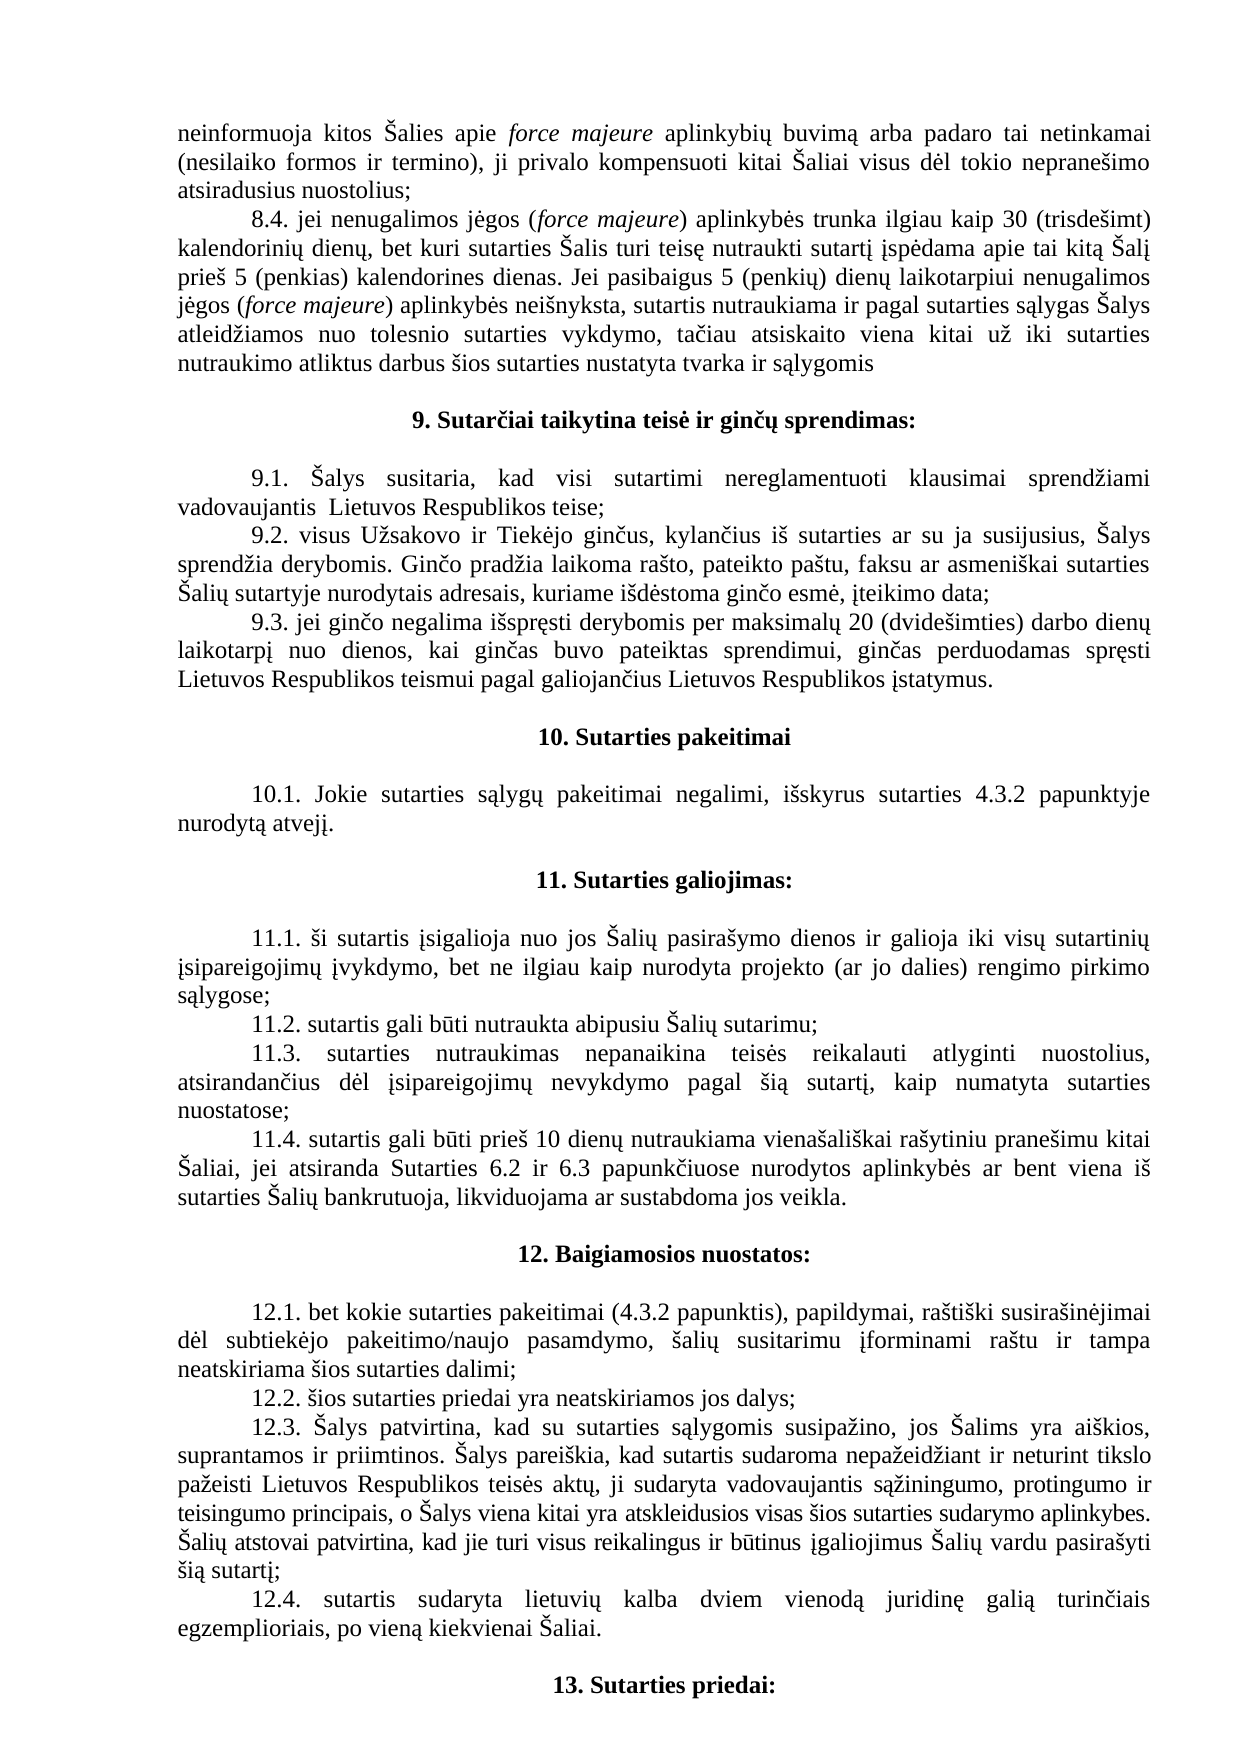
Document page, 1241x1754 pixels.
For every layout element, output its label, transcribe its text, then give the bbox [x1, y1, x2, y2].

text 8.4. jei nenugalimos jėgos (force majeure) aplinkybės trunka ilgiau kaip 30 (trisdešimt) kalendorinių dienų, bet kuri sutarties Šalis turi teisę nutraukti sutartį įspėdama apie tai kitą Šalį prieš 5 (penkias) kalendorines dienas. Jei pasibaigus 5 (penkių) dienų laikotarpiui nenugalimos jėgos (force majeure) aplinkybės neišnyksta, sutartis nutraukiama ir pagal sutarties sąlygas Šalys atleidžiamos nuo tolesnio sutarties vykdymo, tačiau atsiskaito viena kitai už iki sutarties nutraukimo atliktus darbus šios sutarties nustatyta tvarka ir sąlygomis [177, 204, 1151, 377]
text 9.1. Šalys susitaria, kad visi sutartimi nereglamentuoti klausimai sprendžiami vadovaujantis Lietuvos Respublikos teise; [177, 463, 1151, 521]
text 11.3. sutarties nutraukimas nepanaikina teisės reikalauti atlyginti nuostolius, atsirandančius dėl įsipareigojimų nevykdymo pagal šią sutartį, kaip numatyta sutarties nuostatose; [177, 1038, 1151, 1124]
text 12.1. bet kokie sutarties pakeitimai (4.3.2 papunktis), papildymai, raštiški susirašinėjimai dėl subtiekėjo pakeitimo/naujo pasamdymo, šalių susitarimu įforminami raštu ir tampa neatskiriama šios sutarties dalimi; [177, 1297, 1151, 1383]
text 9.3. jei ginčo negalima išspręsti derybomis per maksimalų 20 (dvidešimties) darbo dienų laikotarpį nuo dienos, kai ginčas buvo pateiktas sprendimui, ginčas perduodamas spręsti Lietuvos Respublikos teismui pagal galiojančius Lietuvos Respublikos įstatymus. [177, 607, 1151, 693]
text 11.4. sutartis gali būti prieš 10 dienų nutraukiama vienašališkai rašytiniu pranešimu kitai Šaliai, jei atsiranda Sutarties 6.2 ir 6.3 papunkčiuose nurodytos aplinkybės ar bent viena iš sutarties Šalių bankrutuoja, likviduojama ar sustabdoma jos veikla. [177, 1124, 1151, 1211]
text 12.3. Šalys patvirtina, kad su sutarties sąlygomis susipažino, jos Šalims yra aiškios, suprantamos ir priimtinos. Šalys pareiškia, kad sutartis sudaroma nepažeidžiant ir neturint tikslo pažeisti Lietuvos Respublikos teisės aktų, ji sudaryta vadovaujantis sąžiningumo, protingumo ir teisingumo principais, o Šalys viena kitai yra atskleidusios visas šios sutarties sudarymo aplinkybes. Šalių atstovai patvirtina, kad jie turi visus reikalingus ir būtinus įgaliojimus Šalių vardu pasirašyti šią sutartį; [177, 1412, 1151, 1584]
text 11. Sutarties galiojimas: [177, 866, 1151, 894]
text 10. Sutarties pakeitimai [177, 722, 1151, 751]
text neinformuoja kitos Šalies apie force majeure aplinkybių buvimą arba padaro tai netinkamai (nesilaiko formos ir termino), ji privalo kompensuoti kitai Šaliai visus dėl tokio nepranešimo atsiradusius nuostolius; [177, 118, 1151, 204]
text 13. Sutarties priedai: [177, 1671, 1151, 1699]
text 11.2. sutartis gali būti nutraukta abipusiu Šalių sutarimu; [177, 1009, 1151, 1038]
text 10.1. Jokie sutarties sąlygų pakeitimai negalimi, išskyrus sutarties 4.3.2 papunktyje nurodytą atvejį. [177, 779, 1151, 837]
text 9. Sutarčiai taikytina teisė ir ginčų sprendimas: [177, 406, 1151, 434]
text 9.2. visus Užsakovo ir Tiekėjo ginčus, kylančius iš sutarties ar su ja susijusius, Šalys sprendžia derybomis. Ginčo pradžia laikoma rašto, pateikto paštu, faksu ar asmeniškai sutarties Šalių sutartyje nurodytais adresais, kuriame išdėstoma ginčo esmė, įteikimo data; [177, 521, 1151, 607]
text 11.1. ši sutartis įsigalioja nuo jos Šalių pasirašymo dienos ir galioja iki visų sutartinių įsipareigojimų įvykdymo, bet ne ilgiau kaip nurodyta projekto (ar jo dalies) rengimo pirkimo sąlygose; [177, 923, 1151, 1009]
text 12.4. sutartis sudaryta lietuvių kalba dviem vienodą juridinę galią turinčiais egzemplioriais, po vieną kiekvienai Šaliai. [177, 1584, 1151, 1642]
text 12. Baigiamosios nuostatos: [177, 1239, 1151, 1268]
text 12.2. šios sutarties priedai yra neatskiriamos jos dalys; [177, 1383, 1151, 1412]
